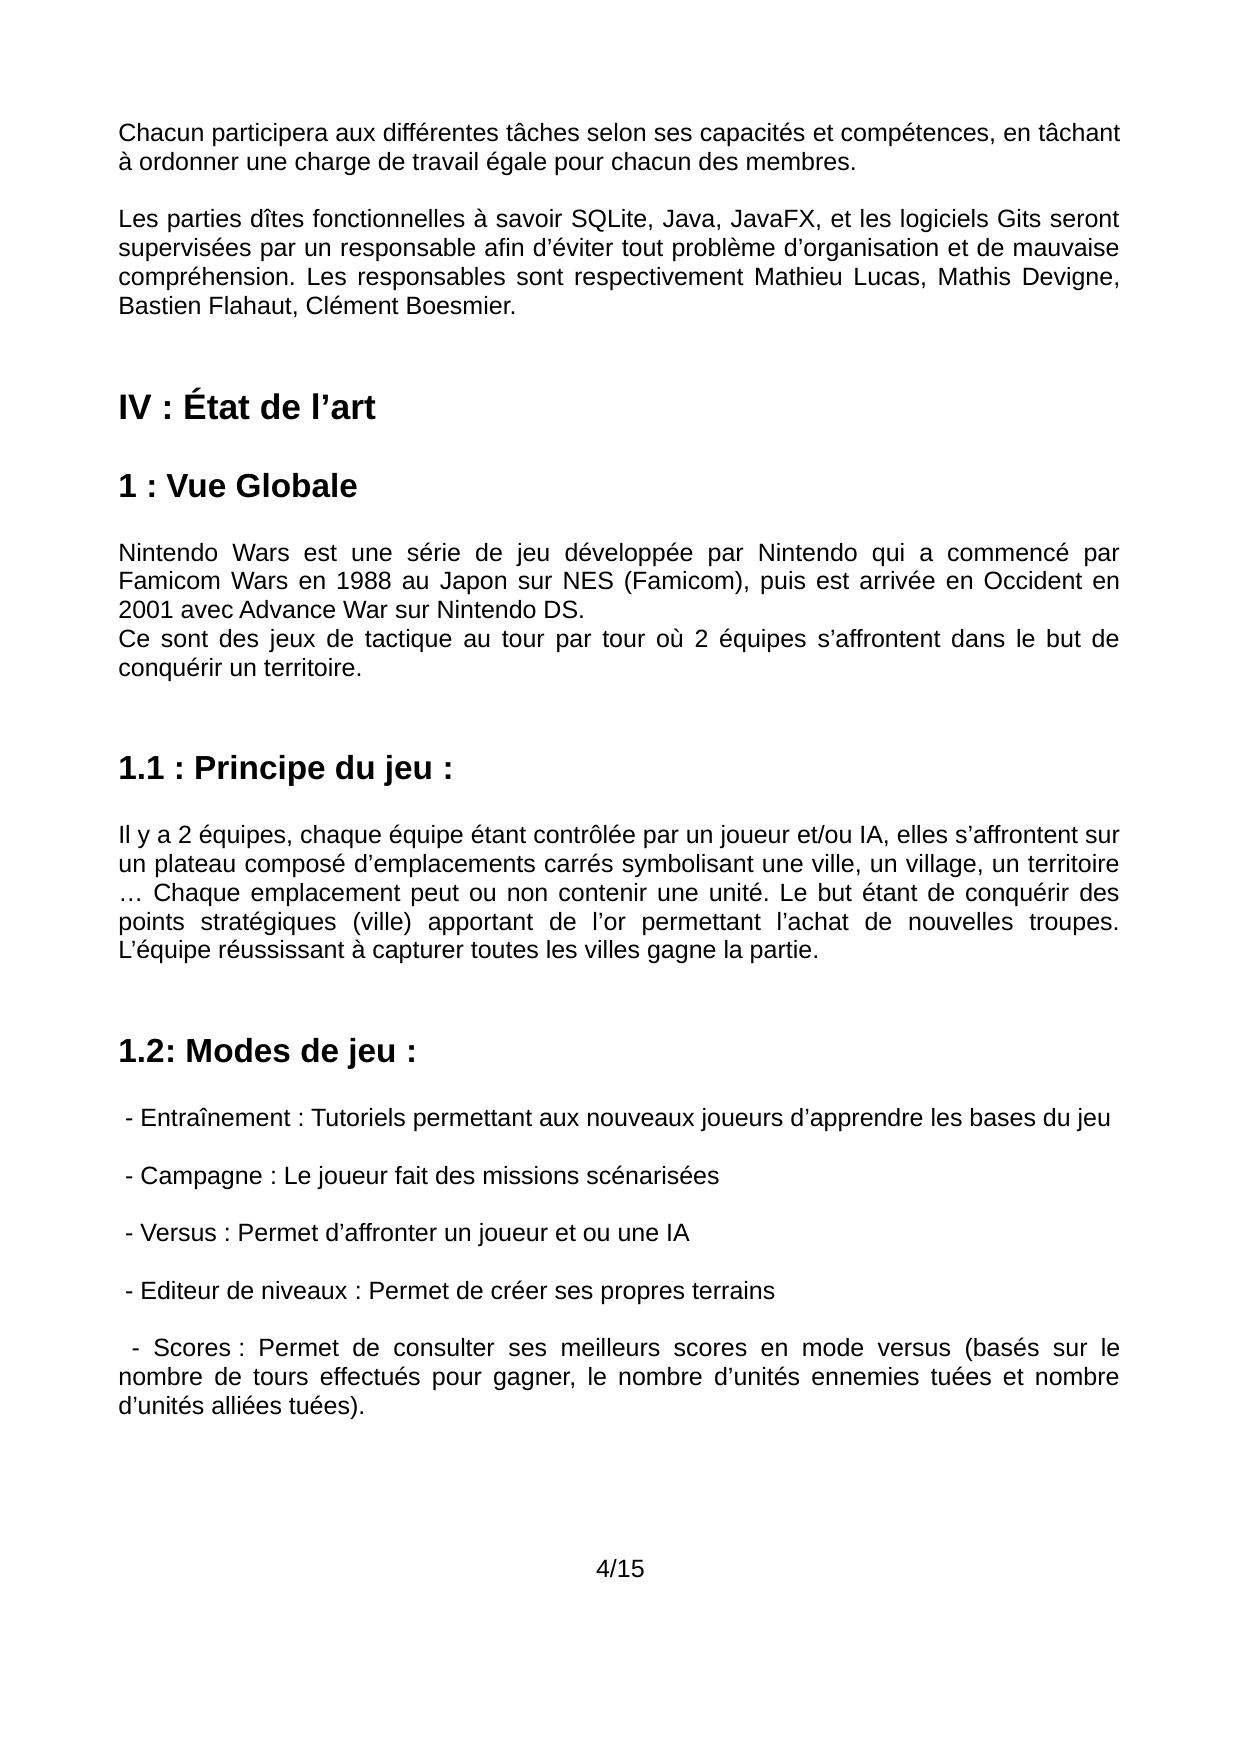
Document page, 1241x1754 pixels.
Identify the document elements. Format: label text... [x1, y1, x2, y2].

text Les parties dîtes fonctionnelles à savoir SQLite, Java, JavaFX, et les logiciels Gits seront supervisées par un responsable afin d’éviter tout problème d’organisation et de mauvaise compréhension. Les responsables sont respectivement Mathieu Lucas, Mathis Devigne, Bastien Flahaut, Clément Boesmier. [118, 204, 1122, 319]
text - Entraînement : Tutoriels permettant aux nouveaux joueurs d’apprendre les bases du jeu [118, 1103, 1122, 1132]
text IV : État de l’art [118, 386, 1122, 427]
text - Campagne : Le joueur fait des missions scénarisées [118, 1161, 1122, 1189]
text 1 : Vue Globale [118, 466, 1122, 504]
text 1.1 : Principe du jeu : [118, 748, 1122, 787]
text - Scores : Permet de consulter ses meilleurs scores en mode versus (basés sur le nombre de tours effectués pour gagner, le nombre d’unités ennemies tuées et nombre d’unités alliées tuées). [118, 1333, 1122, 1419]
text - Versus : Permet d’affronter un joueur et ou une IA [118, 1218, 1122, 1247]
text Chacun participera aux différentes tâches selon ses capacités et compétences, en tâchant à ordonner une charge de travail égale pour chacun des membres. [118, 118, 1122, 176]
text Nintendo Wars est une série de jeu développée par Nintendo qui a commencé par Famicom Wars en 1988 au Japon sur NES (Famicom), puis est arrivée en Occident en 2001 avec Advance War sur Nintendo DS. [118, 538, 1122, 624]
text 4/15 [118, 1554, 1122, 1583]
text Il y a 2 équipes, chaque équipe étant contrôlée par un joueur et/ou IA, elles s’affrontent sur un plateau composé d’emplacements carrés symbolisant une ville, un village, un territoire … Chaque emplacement peut ou non contenir une unité. Le but étant de conquérir des points stratégiques (ville) apportant de l’or permettant l’achat de nouvelles troupes. L’équipe réussissant à capturer toutes les villes gagne la partie. [118, 820, 1122, 964]
text Ce sont des jeux de tactique au tour par tour où 2 équipes s’affrontent dans le but de conquérir un territoire. [118, 624, 1122, 681]
list : Modes de jeu : [118, 1031, 1122, 1070]
text - Editeur de niveaux : Permet de créer ses propres terrains [118, 1276, 1122, 1304]
